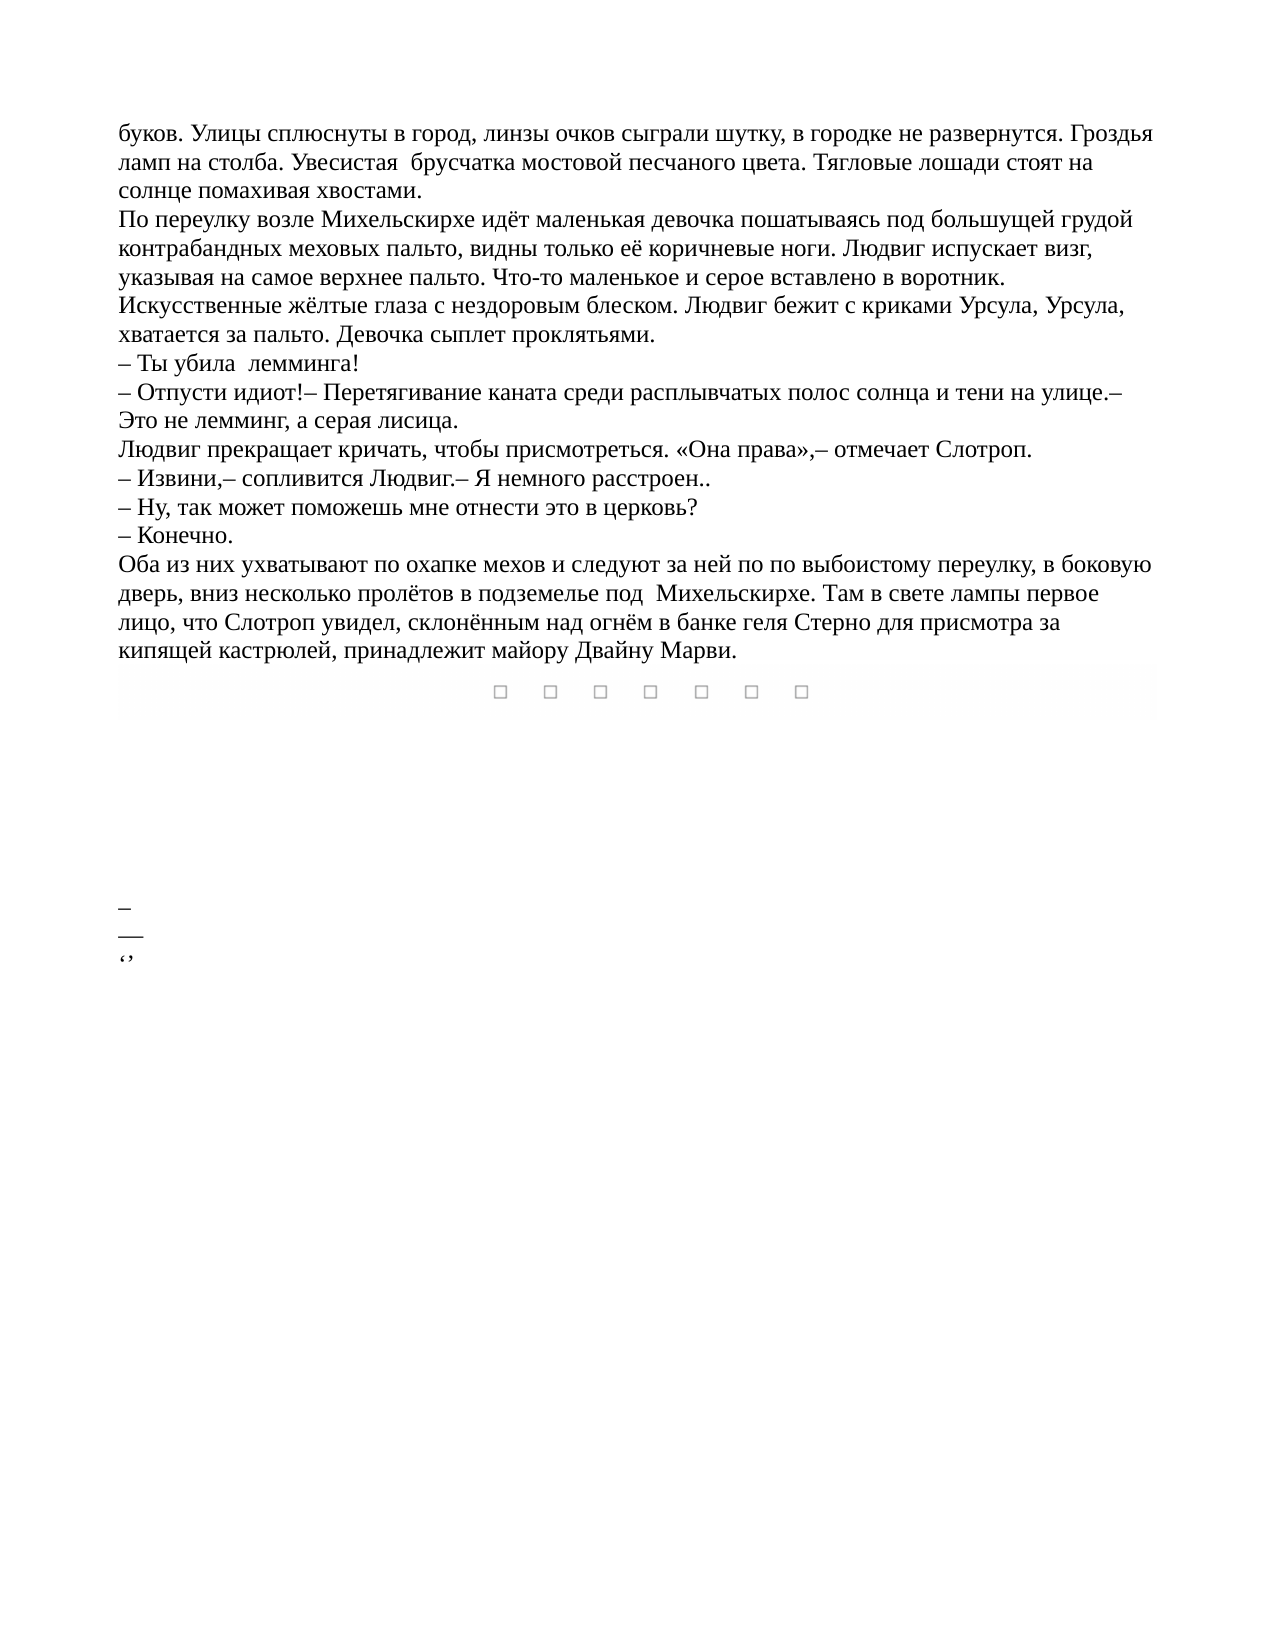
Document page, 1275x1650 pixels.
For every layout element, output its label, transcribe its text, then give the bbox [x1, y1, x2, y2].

text По переулку возле Михельскирхе идёт маленькая девочка пошатываясь под большущей грудой контрабандных меховых пальто, видны только её коричневые ноги. Людвиг испускает визг, указывая на самое верхнее пальто. Что-то маленькое и серое вставлено в воротник. Искусственные жёлтые глаза с нездоровым блеском. Людвиг бежит с криками Урсула, Урсула, хватается за пальто. Девочка сыплет проклятьями. [118, 204, 1157, 348]
text – [118, 892, 1157, 921]
text – Отпусти идиот!– Перетягивание каната среди расплывчатых полос солнца и тени на улице.– Это не лемминг, а серая лисица. [118, 377, 1157, 434]
text Оба из них ухватывают по охапке мехов и следуют за ней по по выбоистому переулку, в боковую дверь, вниз несколько пролётов в подземелье под Михельскирхе. Там в свете лампы первое лицо, что Слотроп увидел, склонённым над огнём в банке геля Стерно для присмотра за кипящей кастрюлей, принадлежит майору Двайну Марви. [118, 549, 1157, 664]
text – Ну, так может поможешь мне отнести это в церковь? [118, 492, 1157, 521]
text – Конечно. [118, 521, 1157, 549]
text буков. Улицы сплюснуты в город, линзы очков сыграли шутку, в городке не развернутся. Гроздья ламп на столба. Увесистая брусчатка мостовой песчаного цвета. Тягловые лошади стоят на солнце помахивая хвостами. [118, 118, 1157, 204]
text — [118, 921, 1157, 949]
text – Извини,– сопливится Людвиг.– Я немного расстроен.. [118, 463, 1157, 492]
text Людвиг прекращает кричать, чтобы присмотреться. «Она права»,– отмечает Слотроп. [118, 434, 1157, 463]
text – Ты убила лемминга! [118, 348, 1157, 377]
picture [118, 664, 1157, 720]
text ‘’ [118, 949, 1157, 978]
